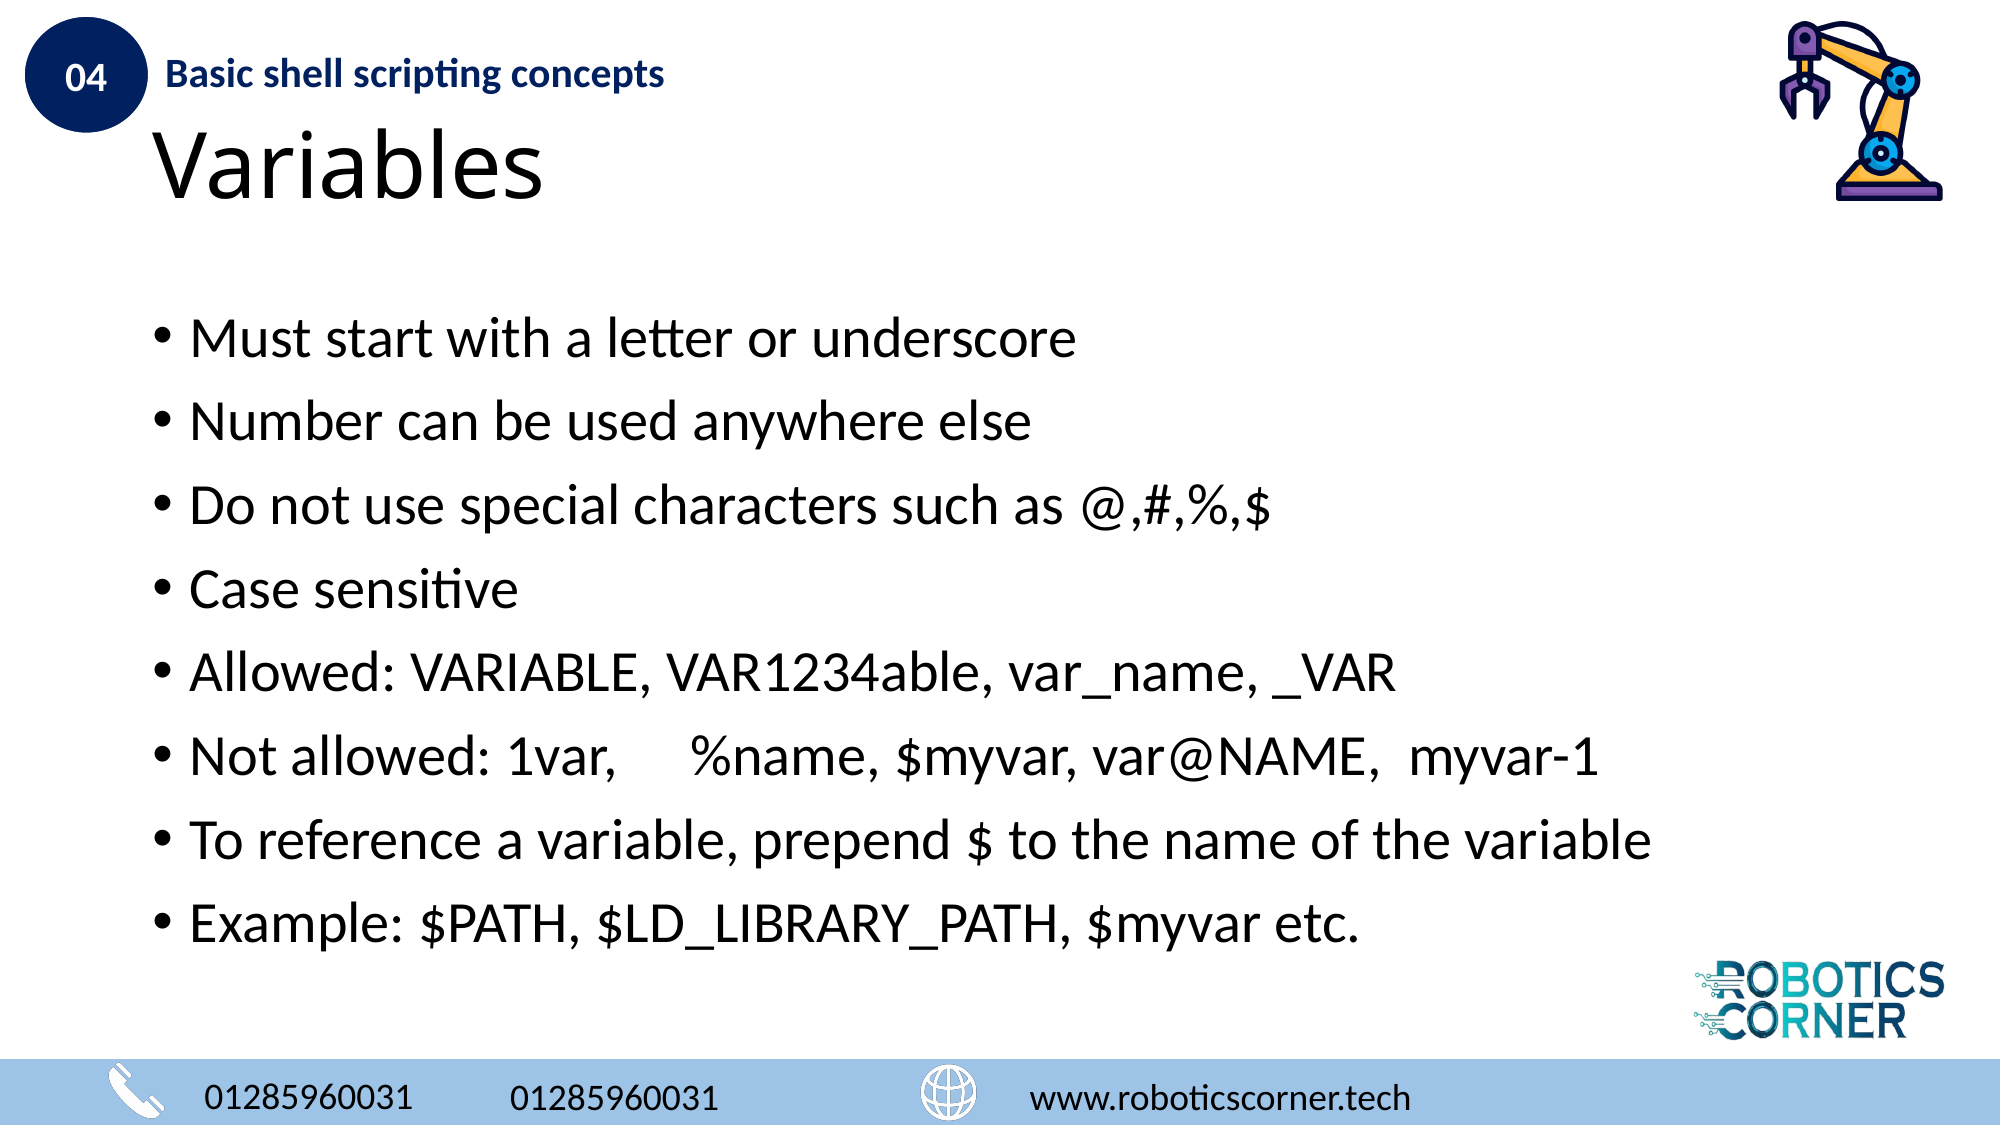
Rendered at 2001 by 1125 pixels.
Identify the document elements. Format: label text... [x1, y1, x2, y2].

picture [915, 1059, 981, 1125]
list Must start with a letter or underscore Number can be used anywhere else Do not use special characters such as @,#,%,$ Case sensitive Allowed: VARIABLE, VAR1234able, var_name, _VAR Not allowed: 1var, %name, $myvar, var@NAME, myvar-1 To reference a variable, prepend $ to the name of the variable Example: $PATH, $LD_LIBRARY_PATH, $myvar etc. [137, 299, 1863, 1014]
picture [1680, 859, 1953, 1125]
text_box 01285960031 [189, 1064, 495, 1125]
text_box [1953, 1059, 2000, 1125]
text_box [0, 1059, 915, 1125]
text_box [981, 1059, 1680, 1125]
text_box Basic shell scripting concepts [150, 38, 705, 154]
text_box 01285960031 [495, 1064, 827, 1125]
text_box 04 [22, 14, 150, 136]
title Variables [137, 59, 1863, 278]
picture [103, 1057, 170, 1124]
text_box www.roboticscorner.tech [1014, 1065, 1546, 1125]
picture [1771, 21, 1951, 201]
